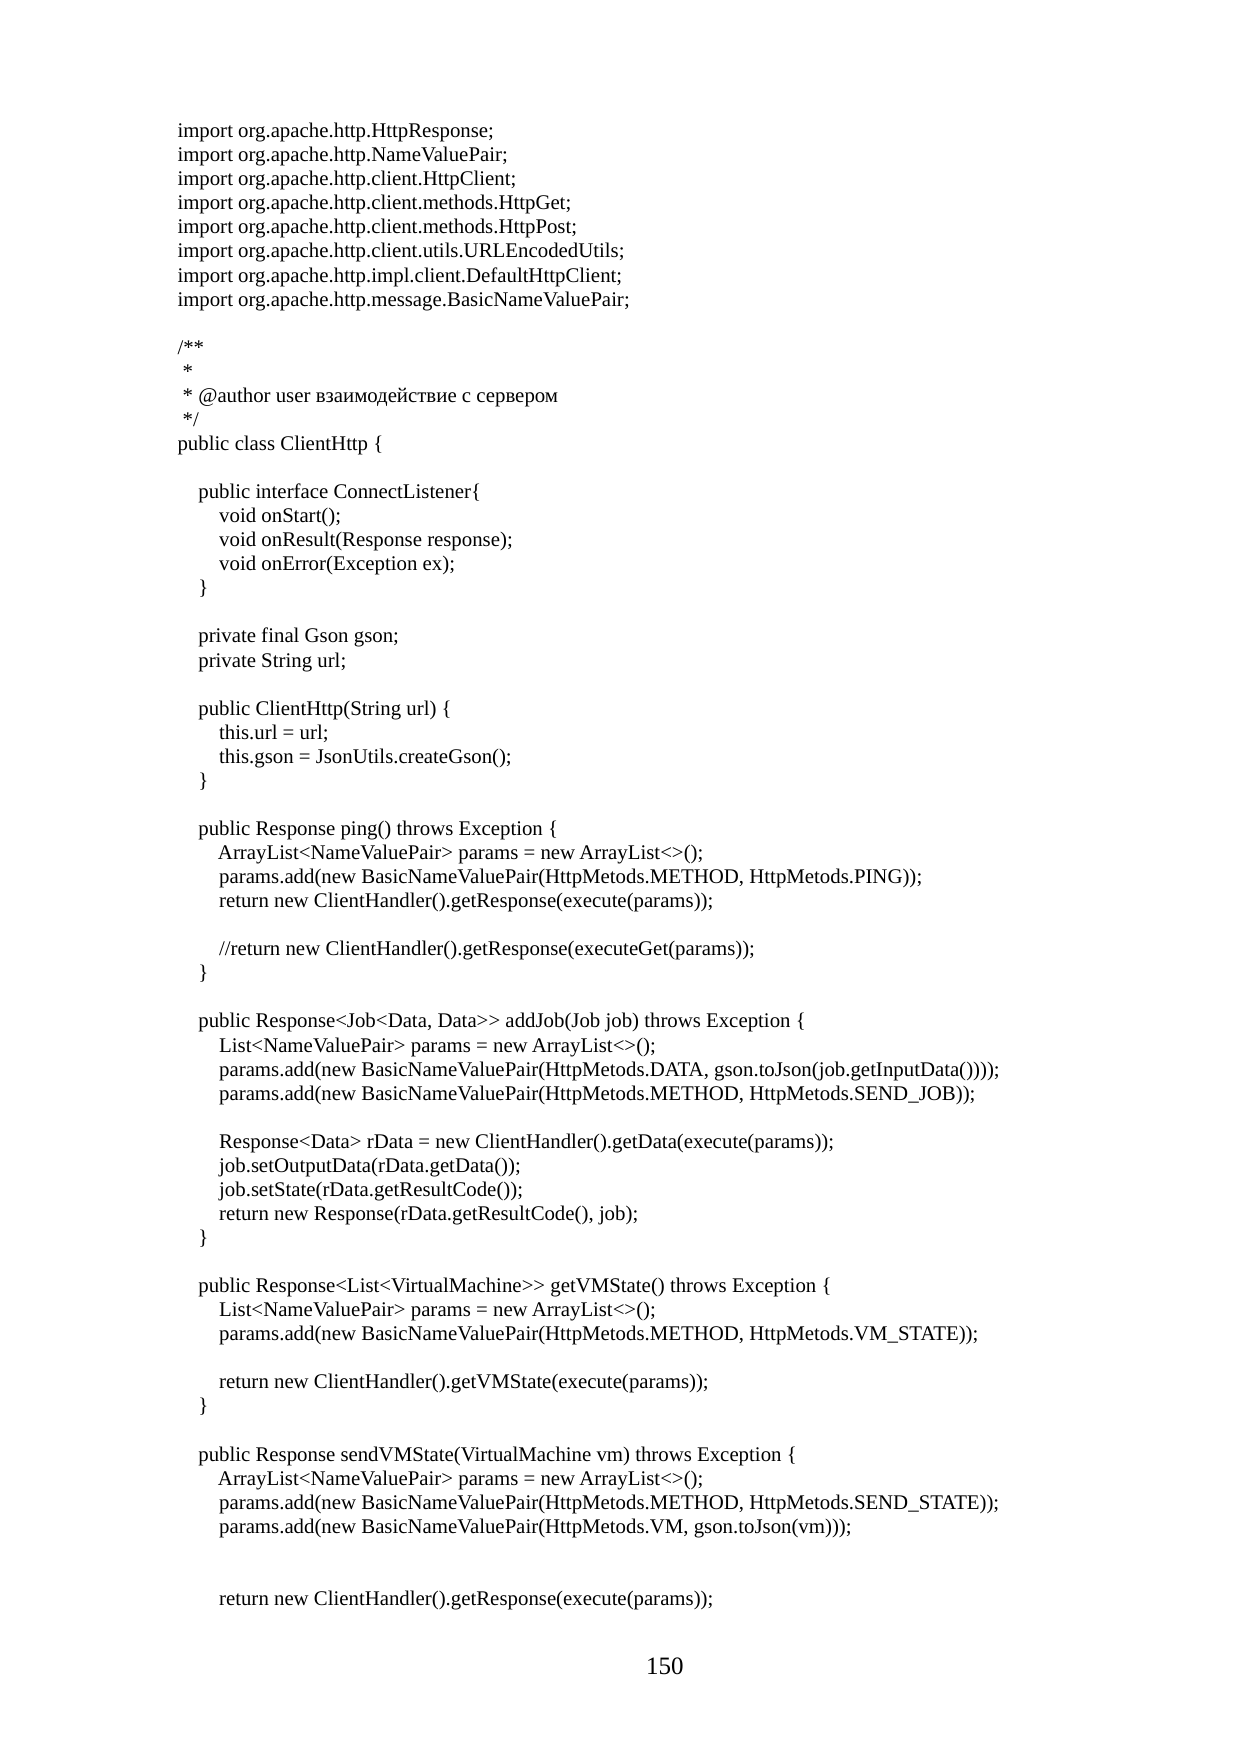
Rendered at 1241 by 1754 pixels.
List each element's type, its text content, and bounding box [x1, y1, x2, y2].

text import org.apache.http.HttpResponse; import org.apache.http.NameValuePair; import org.apache.http.client.HttpClient; import org.apache.http.client.methods.HttpGet; import org.apache.http.client.methods.HttpPost; import org.apache.http.client.utils.URLEncodedUtils; import org.apache.http.impl.client.DefaultHttpClient; import org.apache.http.message.BasicNameValuePair; /** * * @author user взаимодействие с сервером */ public class ClientHttp { public interface ConnectListener{ void onStart(); void onResult(Response response); void onError(Exception ex); } private final Gson gson; private String url; public ClientHttp(String url) { this.url = url; this.gson = JsonUtils.createGson(); } public Response ping() throws Exception { ArrayList<NameValuePair> params = new ArrayList<>(); params.add(new BasicNameValuePair(HttpMetods.METHOD, HttpMetods.PING)); return new ClientHandler().getResponse(execute(params)); //return new ClientHandler().getResponse(executeGet(params)); } public Response<Job<Data, Data>> addJob(Job job) throws Exception { List<NameValuePair> params = new ArrayList<>(); params.add(new BasicNameValuePair(HttpMetods.DATA, gson.toJson(job.getInputData()))); params.add(new BasicNameValuePair(HttpMetods.METHOD, HttpMetods.SEND_JOB)); Response<Data> rData = new ClientHandler().getData(execute(params)); job.setOutputData(rData.getData()); job.setState(rData.getResultCode()); return new Response(rData.getResultCode(), job); } public Response<List<VirtualMachine>> getVMState() throws Exception { List<NameValuePair> params = new ArrayList<>(); params.add(new BasicNameValuePair(HttpMetods.METHOD, HttpMetods.VM_STATE)); return new ClientHandler().getVMState(execute(params)); } public Response sendVMState(VirtualMachine vm) throws Exception { ArrayList<NameValuePair> params = new ArrayList<>(); params.add(new BasicNameValuePair(HttpMetods.METHOD, HttpMetods.SEND_STATE)); params.add(new BasicNameValuePair(HttpMetods.VM, gson.toJson(vm))); return new ClientHandler().getResponse(execute(params)); [177, 118, 1152, 1610]
